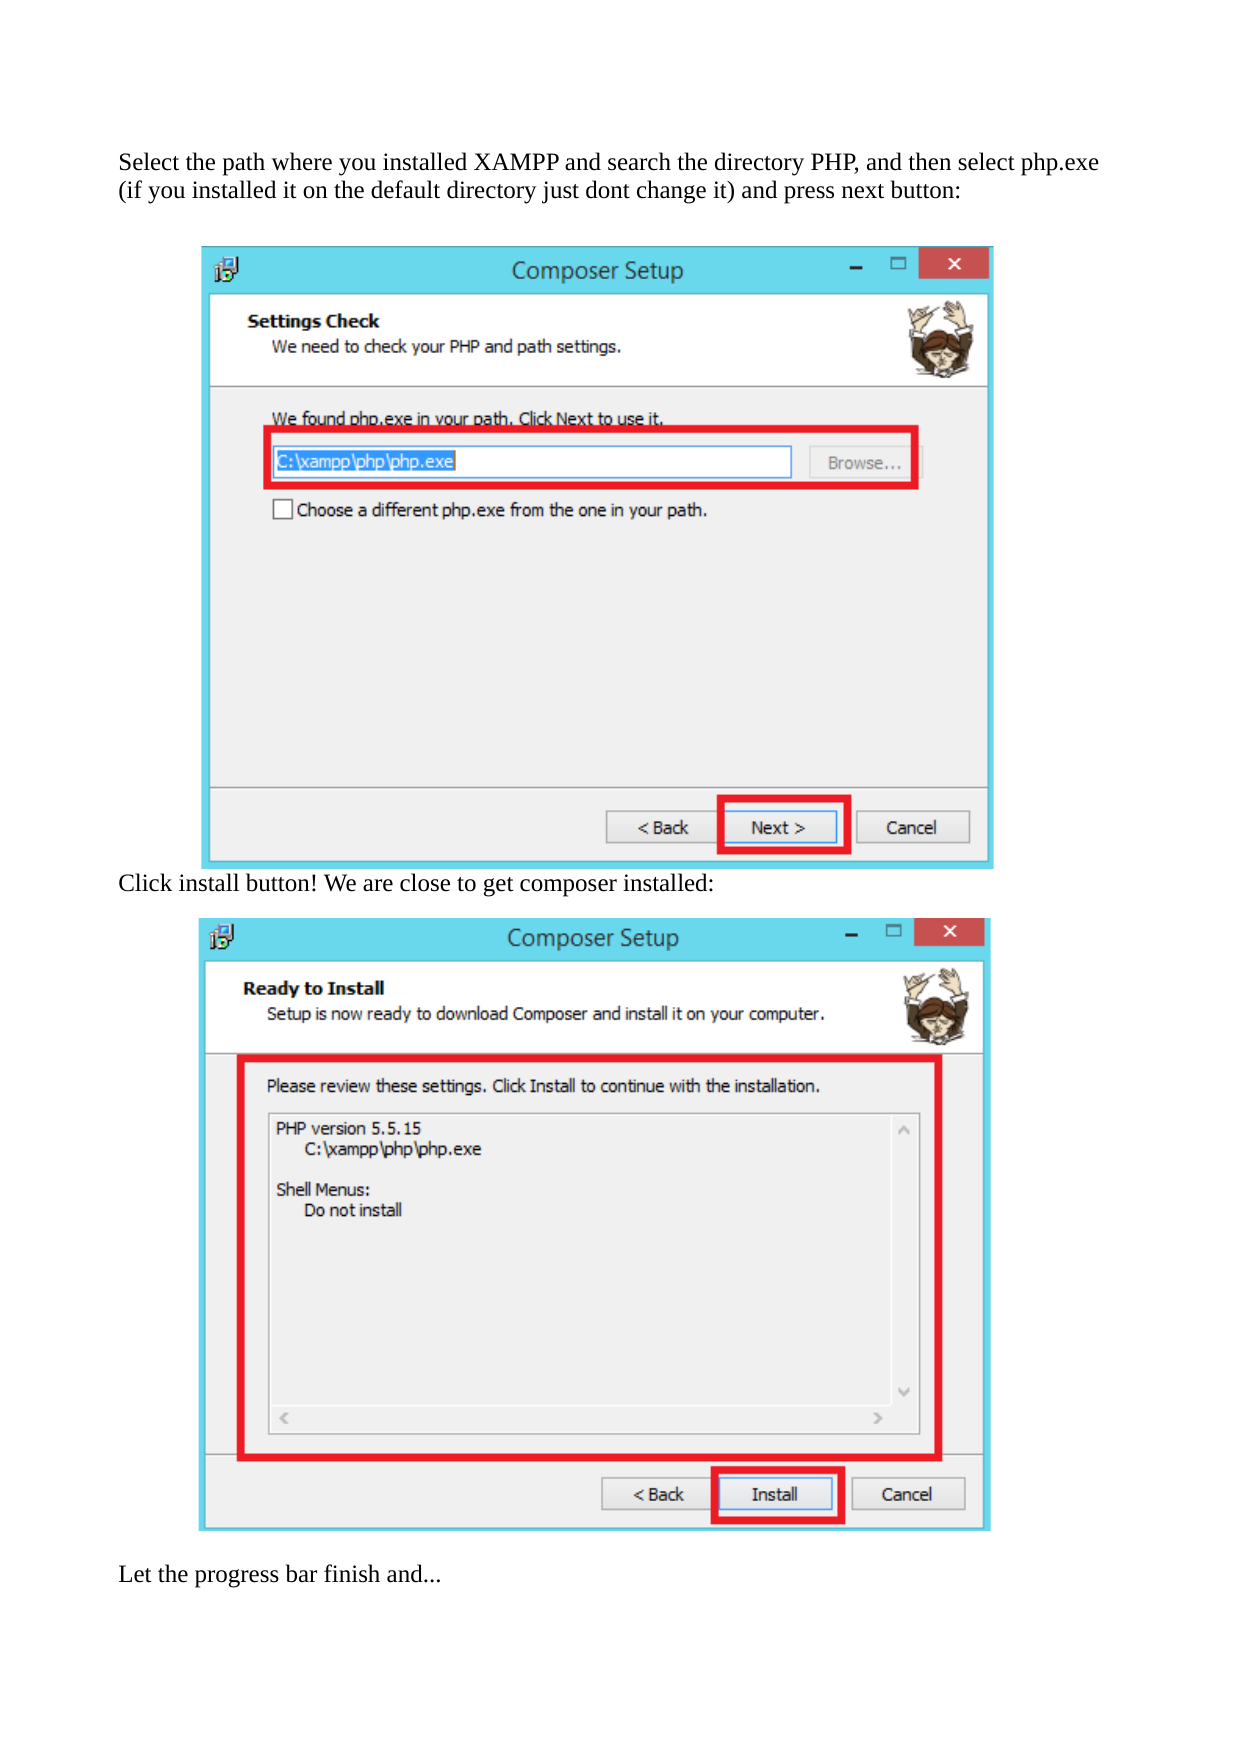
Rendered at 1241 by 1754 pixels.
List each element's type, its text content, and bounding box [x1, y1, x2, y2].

text Select the path where you installed XAMPP and search the directory PHP, and then select php.exe (if you installed it on the default directory just dont change it) and press next button: Click install button! We are close to get composer installed: [118, 147, 1122, 897]
text Let the progress bar finish and... [118, 1559, 1122, 1617]
